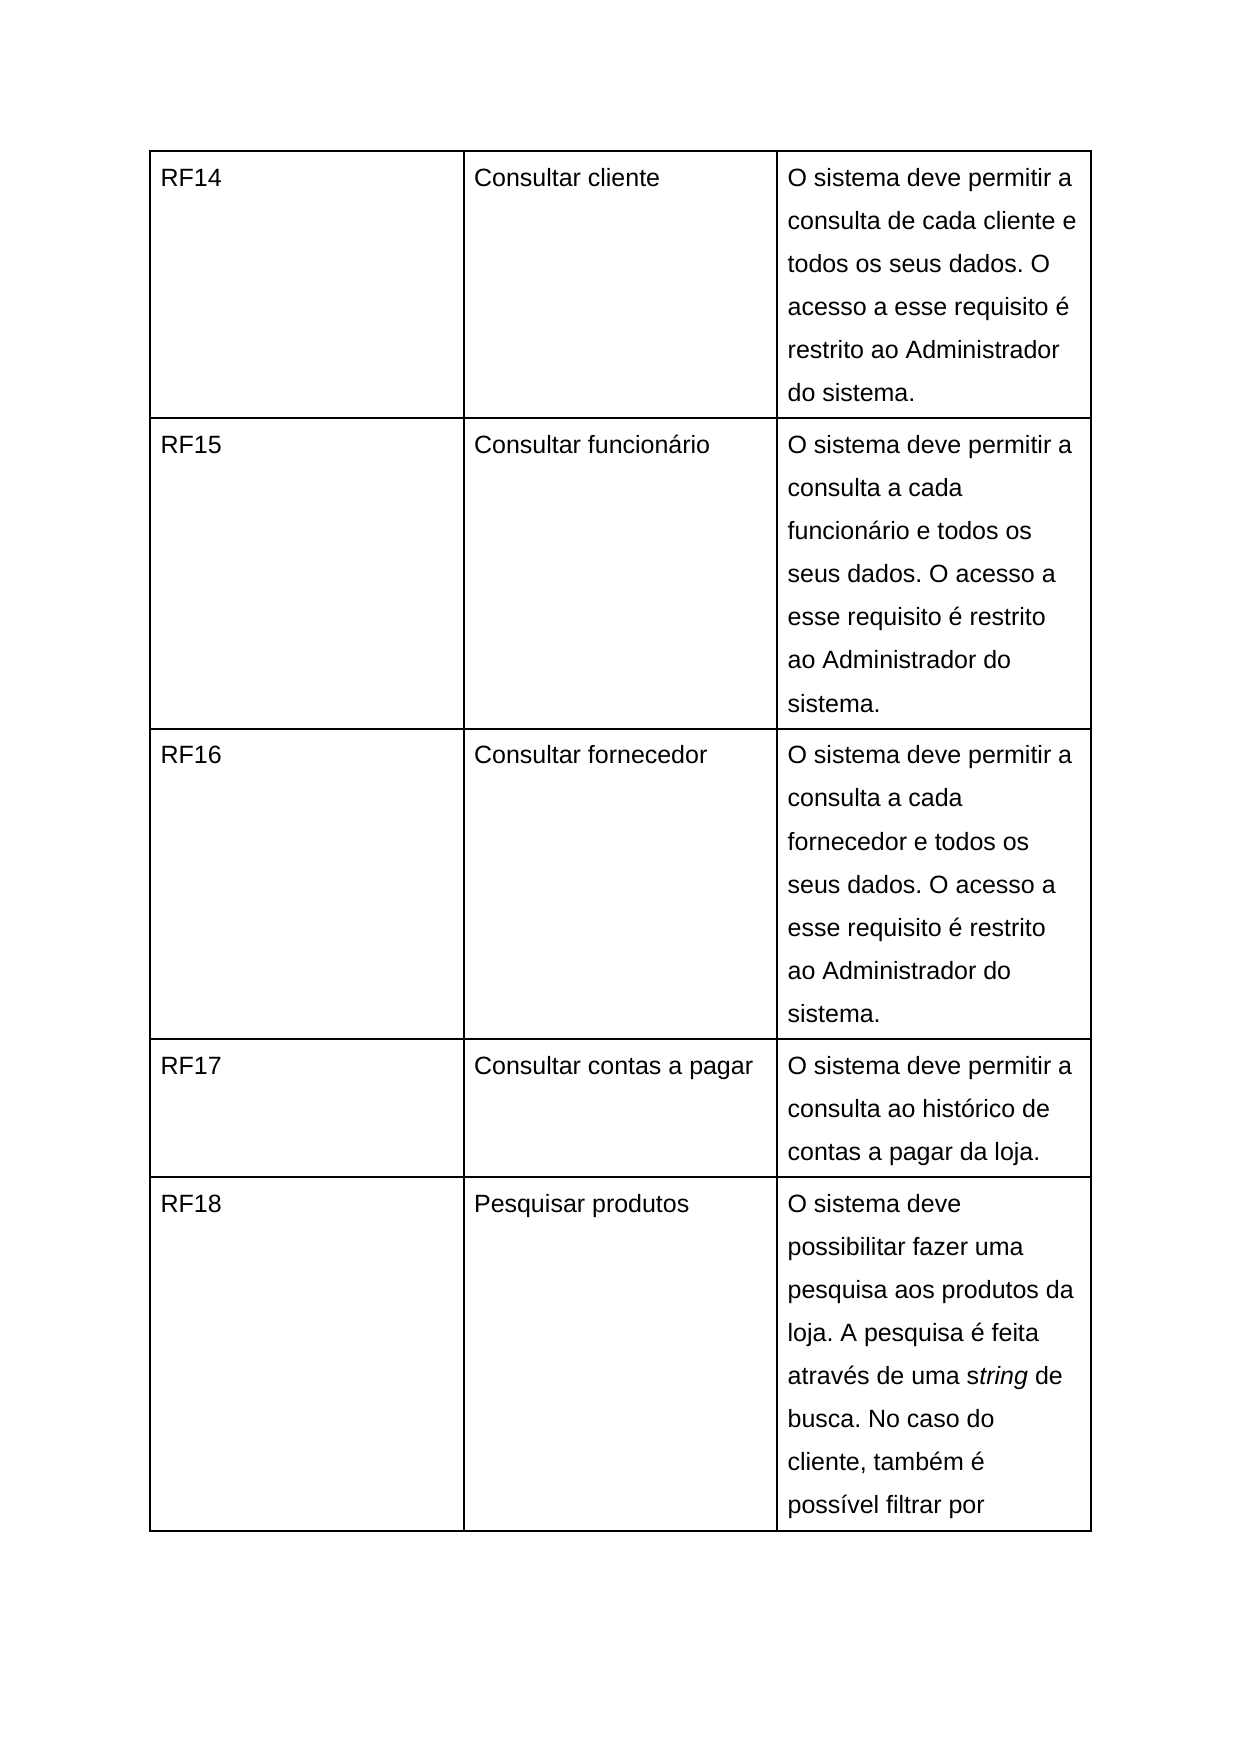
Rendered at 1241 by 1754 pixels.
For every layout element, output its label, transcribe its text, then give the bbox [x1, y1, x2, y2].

table_cell RF18 [151, 1178, 463, 1529]
table_cell RF17 [151, 1040, 463, 1176]
table_cell Consultar cliente [465, 152, 776, 417]
table_cell O sistema deve permitir a consulta a cada funcionário e todos os seus dados. O acesso a esse requisito é restrito ao Administrador do sistema. [778, 419, 1090, 728]
table_cell Pesquisar produtos [465, 1178, 776, 1529]
table_cell Consultar contas a pagar [465, 1040, 776, 1176]
table_cell Consultar funcionário [465, 419, 776, 728]
table_cell RF15 [151, 419, 463, 728]
table_cell O sistema deve permitir a consulta de cada cliente e todos os seus dados. O acesso a esse requisito é restrito ao Administrador do sistema. [778, 152, 1090, 417]
table_cell O sistema deve permitir a consulta a cada fornecedor e todos os seus dados. O acesso a esse requisito é restrito ao Administrador do sistema. [778, 730, 1090, 1038]
table_cell RF14 [151, 152, 463, 417]
table_cell O sistema deve permitir a consulta ao histórico de contas a pagar da loja. [778, 1040, 1090, 1176]
table_cell O sistema deve possibilitar fazer uma pesquisa aos produtos da loja. A pesquisa é feita através de uma string de busca. No caso do cliente, também é possível filtrar por [778, 1178, 1090, 1529]
table_cell Consultar fornecedor [465, 730, 776, 1038]
table_cell RF16 [151, 730, 463, 1038]
